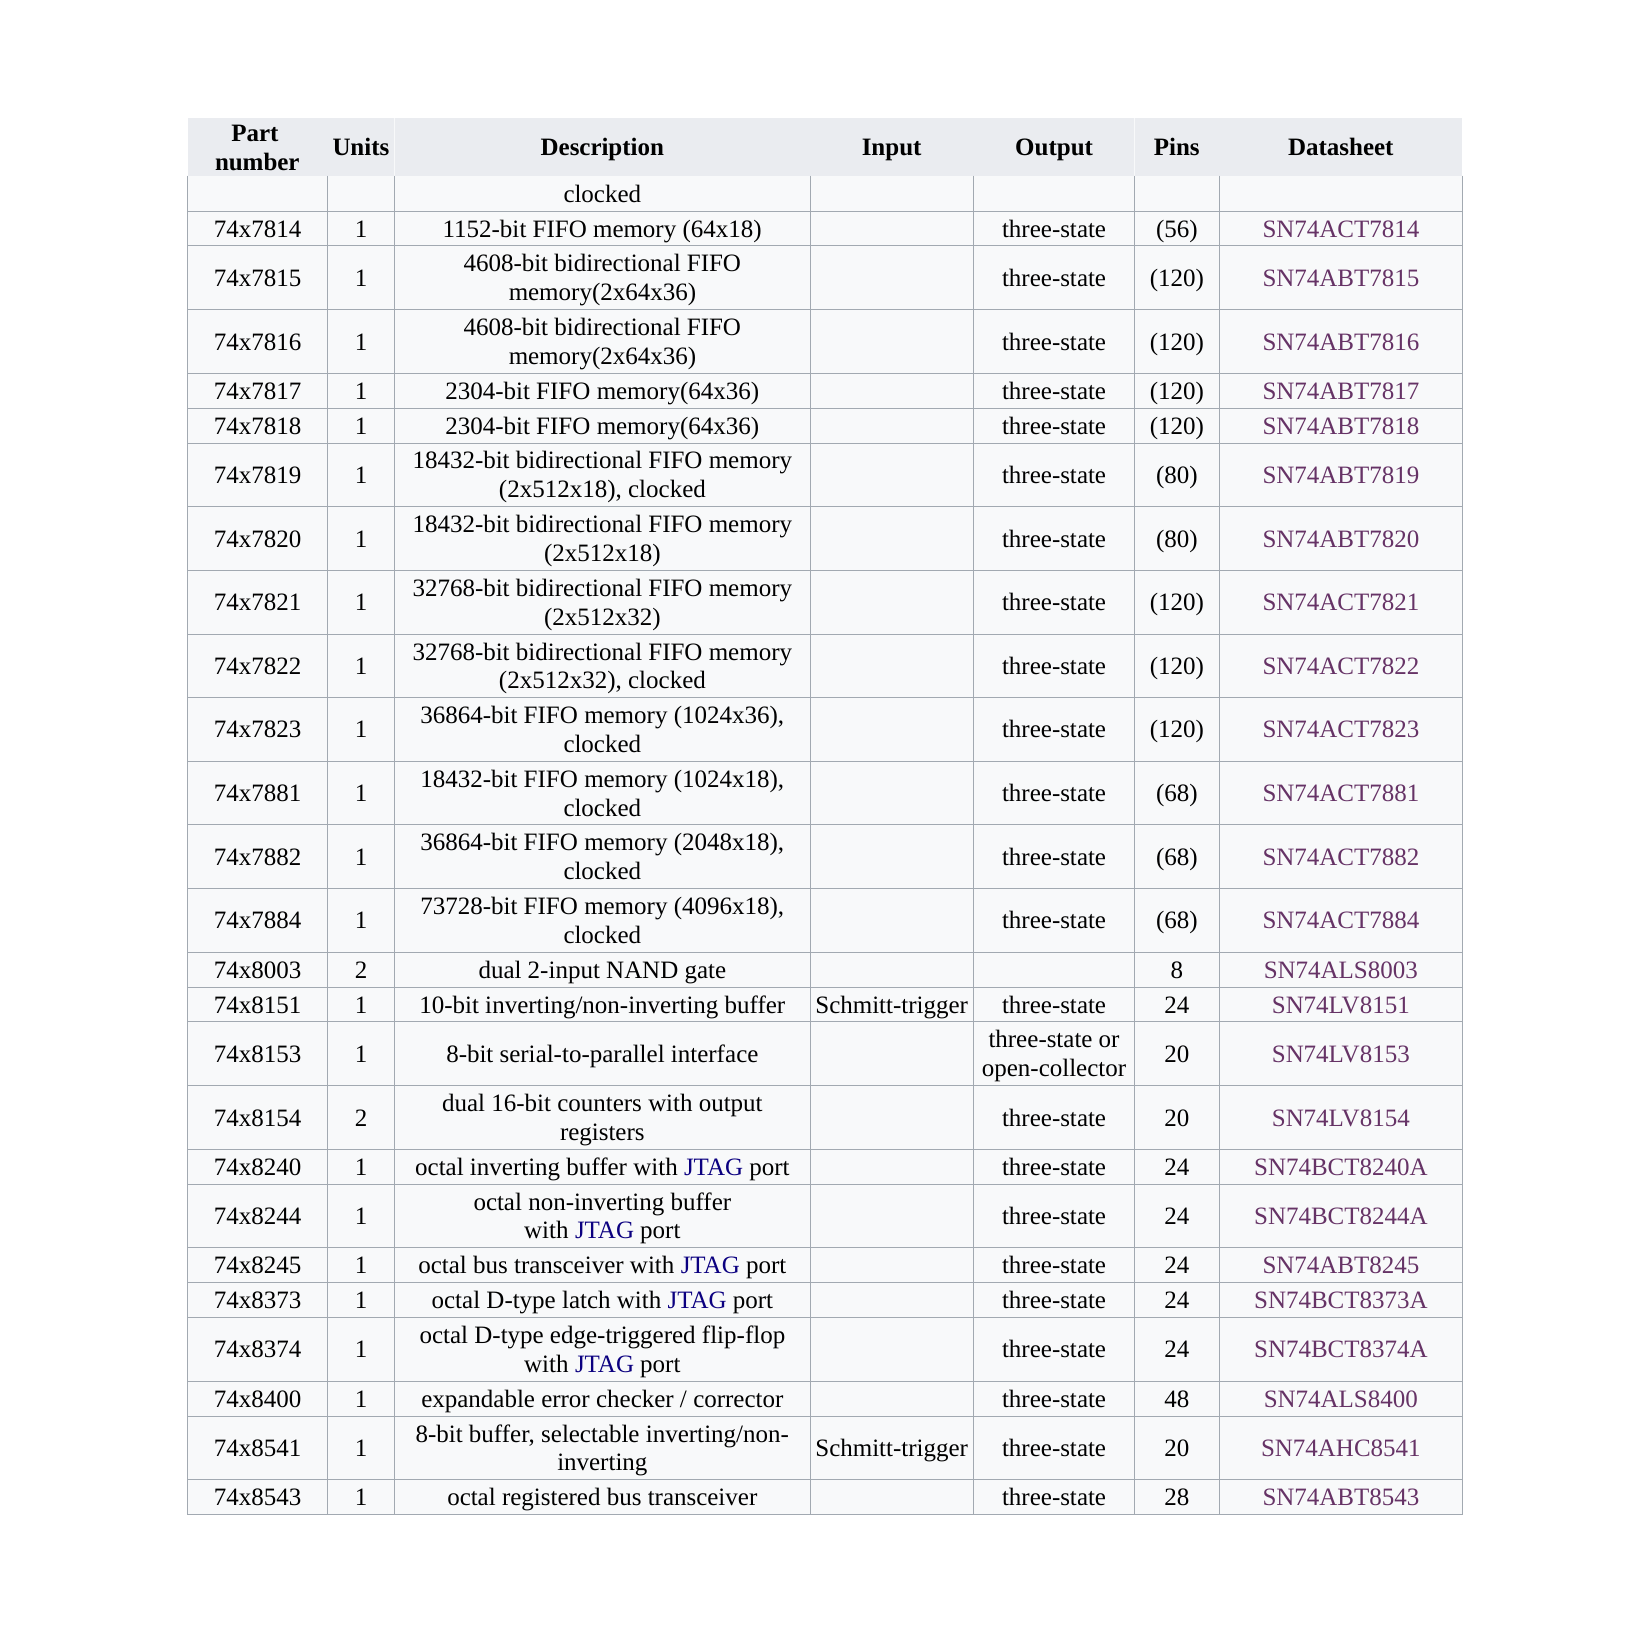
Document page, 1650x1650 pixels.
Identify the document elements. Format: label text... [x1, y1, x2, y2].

table_cell dual 16-bit counters with output registers [395, 1086, 810, 1149]
table_cell [811, 212, 973, 245]
table_cell SN74ACT7881 [1220, 762, 1462, 824]
table_cell 20 [1135, 1022, 1219, 1085]
table_cell SN74BCT8240A [1220, 1150, 1462, 1184]
table_cell [811, 762, 973, 824]
table_cell SN74ABT7815 [1220, 246, 1462, 309]
table_cell (120) [1135, 246, 1219, 309]
table_cell (120) [1135, 374, 1219, 408]
table_cell 2 [328, 1086, 394, 1149]
table_cell 24 [1135, 1318, 1219, 1381]
table_cell (120) [1135, 571, 1219, 633]
table_cell (120) [1135, 409, 1219, 442]
table_cell three-state [974, 571, 1134, 633]
table_cell SN74ALS8400 [1220, 1382, 1462, 1416]
table_cell [811, 409, 973, 442]
table_cell [811, 1150, 973, 1184]
table_header Output [973, 118, 1134, 176]
table_cell SN74LV8153 [1220, 1022, 1462, 1085]
table_cell SN74AHC8541 [1220, 1417, 1462, 1479]
table_cell three-state [974, 507, 1134, 570]
table_cell 74x7817 [188, 374, 327, 408]
table_cell 2304-bit FIFO memory(64x36) [395, 409, 810, 442]
table_cell 18432-bit bidirectional FIFO memory (2x512x18), clocked [395, 444, 810, 506]
table_cell 36864-bit FIFO memory (1024x36), clocked [395, 698, 810, 761]
table_cell 1 [328, 1382, 394, 1416]
table_cell 74x8541 [188, 1417, 327, 1479]
table_cell 74x8240 [188, 1150, 327, 1184]
table_cell [811, 1185, 973, 1247]
table_cell 74x8153 [188, 1022, 327, 1085]
table_cell 74x7818 [188, 409, 327, 442]
table_cell three-state [974, 1318, 1134, 1381]
table_cell 74x7821 [188, 571, 327, 633]
table_cell 24 [1135, 1248, 1219, 1282]
table_header Pins [1135, 118, 1219, 176]
table_cell (68) [1135, 825, 1219, 888]
table_cell 4608-bit bidirectional FIFO memory(2x64x36) [395, 310, 810, 373]
table_cell SN74ABT7818 [1220, 409, 1462, 442]
table_cell SN74LV8154 [1220, 1086, 1462, 1149]
table_cell three-state [974, 1283, 1134, 1317]
table_header Part number [188, 118, 327, 176]
table_cell three-state [974, 444, 1134, 506]
table_cell (80) [1135, 507, 1219, 570]
table_cell 74x7814 [188, 212, 327, 245]
table_cell [811, 571, 973, 633]
table_cell three-state [974, 988, 1134, 1021]
table_cell 74x7881 [188, 762, 327, 824]
table_cell 1 [328, 507, 394, 570]
table_cell 74x7815 [188, 246, 327, 309]
table_cell 1 [328, 1185, 394, 1247]
table_cell SN74BCT8373A [1220, 1283, 1462, 1317]
table_cell (80) [1135, 444, 1219, 506]
table_cell 74x8244 [188, 1185, 327, 1247]
table_cell SN74ABT8245 [1220, 1248, 1462, 1282]
table_cell SN74ABT7817 [1220, 374, 1462, 408]
table_cell SN74ABT8543 [1220, 1480, 1462, 1514]
table_cell dual 2-input NAND gate [395, 953, 810, 987]
table_cell 28 [1135, 1480, 1219, 1514]
table_cell [974, 953, 1134, 987]
table_cell [811, 698, 973, 761]
table_cell three-state [974, 409, 1134, 442]
table_cell three-state [974, 1417, 1134, 1479]
table_cell 2 [328, 953, 394, 987]
table_cell SN74ACT7882 [1220, 825, 1462, 888]
table_cell 10-bit inverting/non-inverting buffer [395, 988, 810, 1021]
table_cell [1135, 176, 1219, 211]
table_cell (120) [1135, 635, 1219, 697]
table_cell three-state [974, 1185, 1134, 1247]
table_cell 1 [328, 571, 394, 633]
table_cell [811, 889, 973, 952]
table_cell Schmitt-trigger [811, 1417, 973, 1479]
table_cell 8-bit buffer, selectable inverting/non-inverting [395, 1417, 810, 1479]
table_cell (68) [1135, 762, 1219, 824]
table_cell [811, 1283, 973, 1317]
table_cell [811, 1086, 973, 1149]
table_cell SN74ABT7819 [1220, 444, 1462, 506]
table_cell [188, 176, 327, 211]
table_cell SN74ACT7821 [1220, 571, 1462, 633]
table_cell 74x7822 [188, 635, 327, 697]
table_cell three-state [974, 1248, 1134, 1282]
table_cell (56) [1135, 212, 1219, 245]
table_cell Schmitt-trigger [811, 988, 973, 1021]
table_cell [811, 444, 973, 506]
table_cell 1 [328, 444, 394, 506]
table_cell 74x7882 [188, 825, 327, 888]
table_cell 32768-bit bidirectional FIFO memory (2x512x32), clocked [395, 635, 810, 697]
table_cell [811, 176, 973, 211]
table_cell 1 [328, 374, 394, 408]
table_cell [811, 507, 973, 570]
table_cell 1 [328, 1417, 394, 1479]
table_cell SN74ACT7814 [1220, 212, 1462, 245]
table_cell 20 [1135, 1086, 1219, 1149]
table_cell SN74ACT7822 [1220, 635, 1462, 697]
table_cell octal non-inverting buffer with JTAG port [395, 1185, 810, 1247]
table_cell 36864-bit FIFO memory (2048x18), clocked [395, 825, 810, 888]
table_cell 74x8151 [188, 988, 327, 1021]
table_cell SN74ABT7816 [1220, 310, 1462, 373]
table_cell 74x8373 [188, 1283, 327, 1317]
table_header Description [395, 118, 810, 176]
table_cell three-state [974, 1382, 1134, 1416]
table_cell 74x8543 [188, 1480, 327, 1514]
table_cell 32768-bit bidirectional FIFO memory (2x512x32) [395, 571, 810, 633]
table_cell [811, 635, 973, 697]
table_header Units [327, 118, 394, 176]
table_cell three-state [974, 762, 1134, 824]
table_cell three-state [974, 889, 1134, 952]
table_cell 1 [328, 1318, 394, 1381]
table_cell 1 [328, 1150, 394, 1184]
table_cell octal D-type edge-triggered flip-flop with JTAG port [395, 1318, 810, 1381]
table_cell SN74ALS8003 [1220, 953, 1462, 987]
table_cell 74x8154 [188, 1086, 327, 1149]
table_cell 1 [328, 409, 394, 442]
table_cell SN74ACT7823 [1220, 698, 1462, 761]
table_cell [811, 1248, 973, 1282]
table_cell three-state [974, 374, 1134, 408]
table_cell 1 [328, 988, 394, 1021]
table_cell SN74BCT8244A [1220, 1185, 1462, 1247]
table_cell 74x8400 [188, 1382, 327, 1416]
table_cell 18432-bit FIFO memory (1024x18), clocked [395, 762, 810, 824]
table_cell [328, 176, 394, 211]
table_cell SN74ACT7884 [1220, 889, 1462, 952]
table_cell 20 [1135, 1417, 1219, 1479]
table_cell 74x7820 [188, 507, 327, 570]
table_cell SN74LV8151 [1220, 988, 1462, 1021]
table_cell 8-bit serial-to-parallel interface [395, 1022, 810, 1085]
table_cell 1 [328, 246, 394, 309]
table_cell (120) [1135, 698, 1219, 761]
table_cell 1 [328, 825, 394, 888]
table_cell (120) [1135, 310, 1219, 373]
table_cell three-state [974, 1150, 1134, 1184]
table_cell [811, 1318, 973, 1381]
table_cell [811, 953, 973, 987]
table_cell 1 [328, 889, 394, 952]
table_cell [811, 825, 973, 888]
table_cell SN74BCT8374A [1220, 1318, 1462, 1381]
table_cell 1 [328, 635, 394, 697]
table_cell 4608-bit bidirectional FIFO memory(2x64x36) [395, 246, 810, 309]
table_cell 24 [1135, 1185, 1219, 1247]
table_cell 73728-bit FIFO memory (4096x18), clocked [395, 889, 810, 952]
table_cell three-state [974, 246, 1134, 309]
table_cell octal inverting buffer with JTAG port [395, 1150, 810, 1184]
table_cell 1 [328, 1022, 394, 1085]
table_cell 1 [328, 698, 394, 761]
table_cell 2304-bit FIFO memory(64x36) [395, 374, 810, 408]
table_cell three-state [974, 698, 1134, 761]
table_cell expandable error checker / corrector [395, 1382, 810, 1416]
table_cell [811, 246, 973, 309]
table_cell 74x7884 [188, 889, 327, 952]
table_header Input [810, 118, 973, 176]
table_cell three-state [974, 825, 1134, 888]
table_cell [811, 1480, 973, 1514]
table_cell 1 [328, 212, 394, 245]
table_cell 74x7816 [188, 310, 327, 373]
table_cell 24 [1135, 1150, 1219, 1184]
table_cell [811, 310, 973, 373]
table_cell three-state [974, 310, 1134, 373]
table_cell 74x7823 [188, 698, 327, 761]
table_cell [811, 374, 973, 408]
table_cell 1152-bit FIFO memory (64x18) [395, 212, 810, 245]
table_cell 1 [328, 1480, 394, 1514]
table_cell three-state [974, 212, 1134, 245]
table_cell 74x8003 [188, 953, 327, 987]
table_cell 1 [328, 1283, 394, 1317]
table_cell (68) [1135, 889, 1219, 952]
table_cell [1220, 176, 1462, 211]
table_cell 74x7819 [188, 444, 327, 506]
table_cell three-state or open-collector [974, 1022, 1134, 1085]
table_cell 74x8245 [188, 1248, 327, 1282]
table_cell octal bus transceiver with JTAG port [395, 1248, 810, 1282]
table_cell octal registered bus transceiver [395, 1480, 810, 1514]
table_cell three-state [974, 1480, 1134, 1514]
table_cell 1 [328, 1248, 394, 1282]
table_cell [811, 1382, 973, 1416]
table_cell 18432-bit bidirectional FIFO memory (2x512x18) [395, 507, 810, 570]
table_cell 8 [1135, 953, 1219, 987]
table_cell SN74ABT7820 [1220, 507, 1462, 570]
table_cell octal D-type latch with JTAG port [395, 1283, 810, 1317]
table_cell 74x8374 [188, 1318, 327, 1381]
table_cell 24 [1135, 988, 1219, 1021]
table_cell three-state [974, 1086, 1134, 1149]
table_cell [811, 1022, 973, 1085]
table_cell 1 [328, 310, 394, 373]
table_header Datasheet [1219, 118, 1462, 176]
table_cell three-state [974, 635, 1134, 697]
table_cell 48 [1135, 1382, 1219, 1416]
table_cell [974, 176, 1134, 211]
table_cell clocked [395, 176, 810, 211]
table_cell 24 [1135, 1283, 1219, 1317]
table_cell 1 [328, 762, 394, 824]
